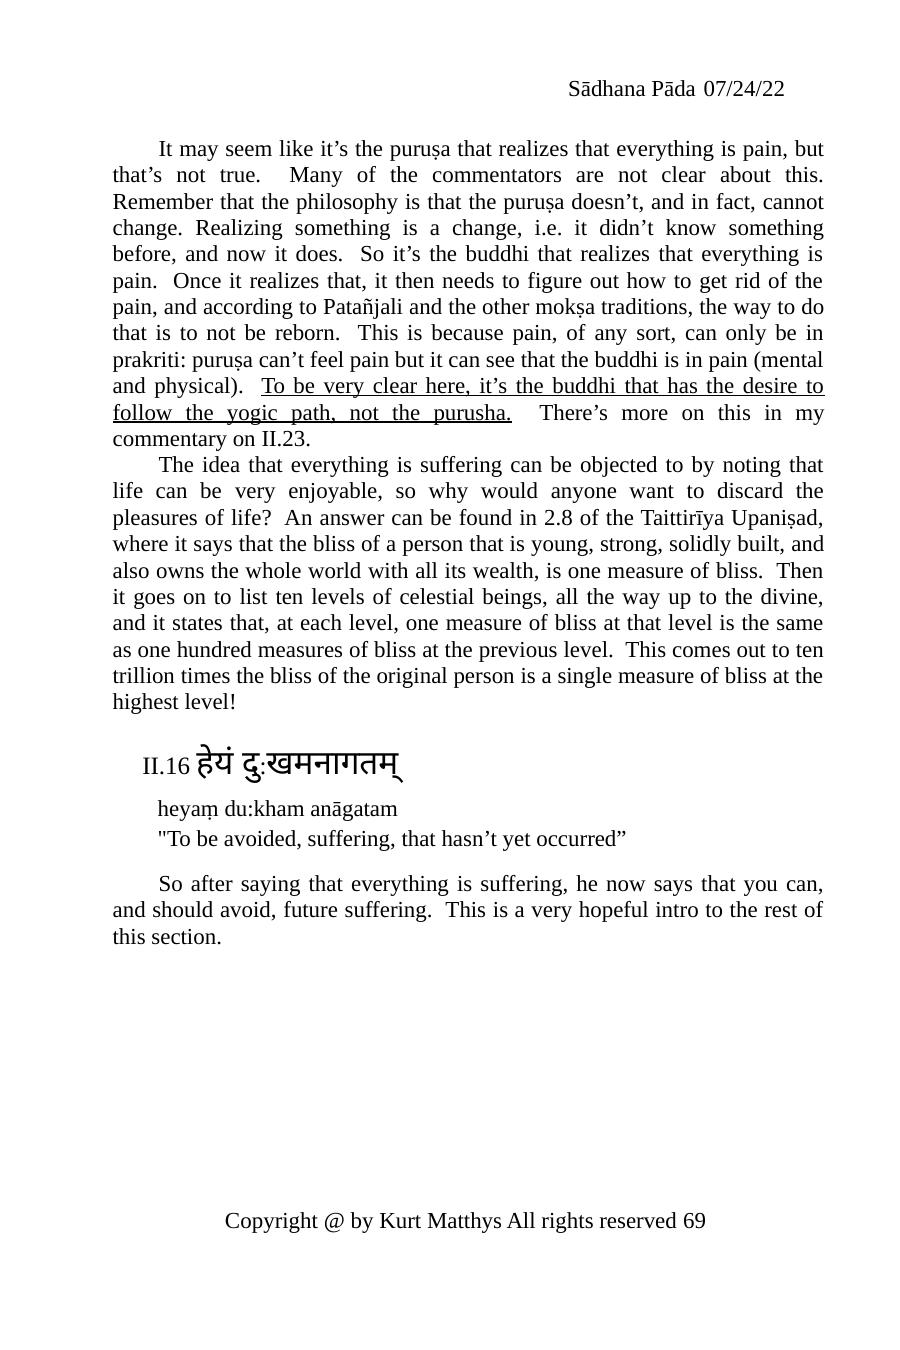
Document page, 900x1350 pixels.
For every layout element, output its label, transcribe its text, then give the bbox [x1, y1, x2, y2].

subtitle II.16 हेयं दु:खमनागतम् [142, 745, 825, 788]
text The idea that everything is suffering can be objected to by noting that life can be very enjoyable, so why would anyone want to discard the pleasures of life? An answer can be found in 2.8 of the Taittirīya Upaniṣad, where it says that the bliss of a person that is young, strong, solidly built, and also owns the whole world with all its wealth, is one measure of bliss. Then it goes on to list ten levels of celestial beings, all the way up to the divine, and it states that, at each level, one measure of bliss at that level is the same as one hundred measures of bliss at the previous level. This comes out to ten trillion times the bliss of the original person is a single measure of bliss at the highest level! [112, 451, 825, 715]
text It may seem like it’s the puruṣa that realizes that everything is pain, but that’s not true. Many of the commentators are not clear about this. Remember that the philosophy is that the puruṣa doesn’t, and in fact, cannot change. Realizing something is a change, i.e. it didn’t know something before, and now it does. So it’s the buddhi that realizes that everything is pain. Once it realizes that, it then needs to figure out how to get rid of the pain, and according to Patañjali and the other mokṣa traditions, the way to do that is to not be reborn. This is because pain, of any sort, can only be in prakriti: puruṣa can’t feel pain but it can see that the buddhi is in pain (mental and physical). To be very clear here, it’s the buddhi that has the desire to follow the yogic path, not the purusha. There’s more on this in my commentary on II.23. [112, 135, 825, 451]
text So after saying that everything is suffering, he now says that you can, and should avoid, future suffering. This is a very hopeful intro to the rest of this section. [112, 870, 825, 949]
text "To be avoided, suffering, that hasn’t yet occurred” [157, 825, 825, 851]
text heyaṃ du:kham anāgatam [157, 795, 825, 821]
